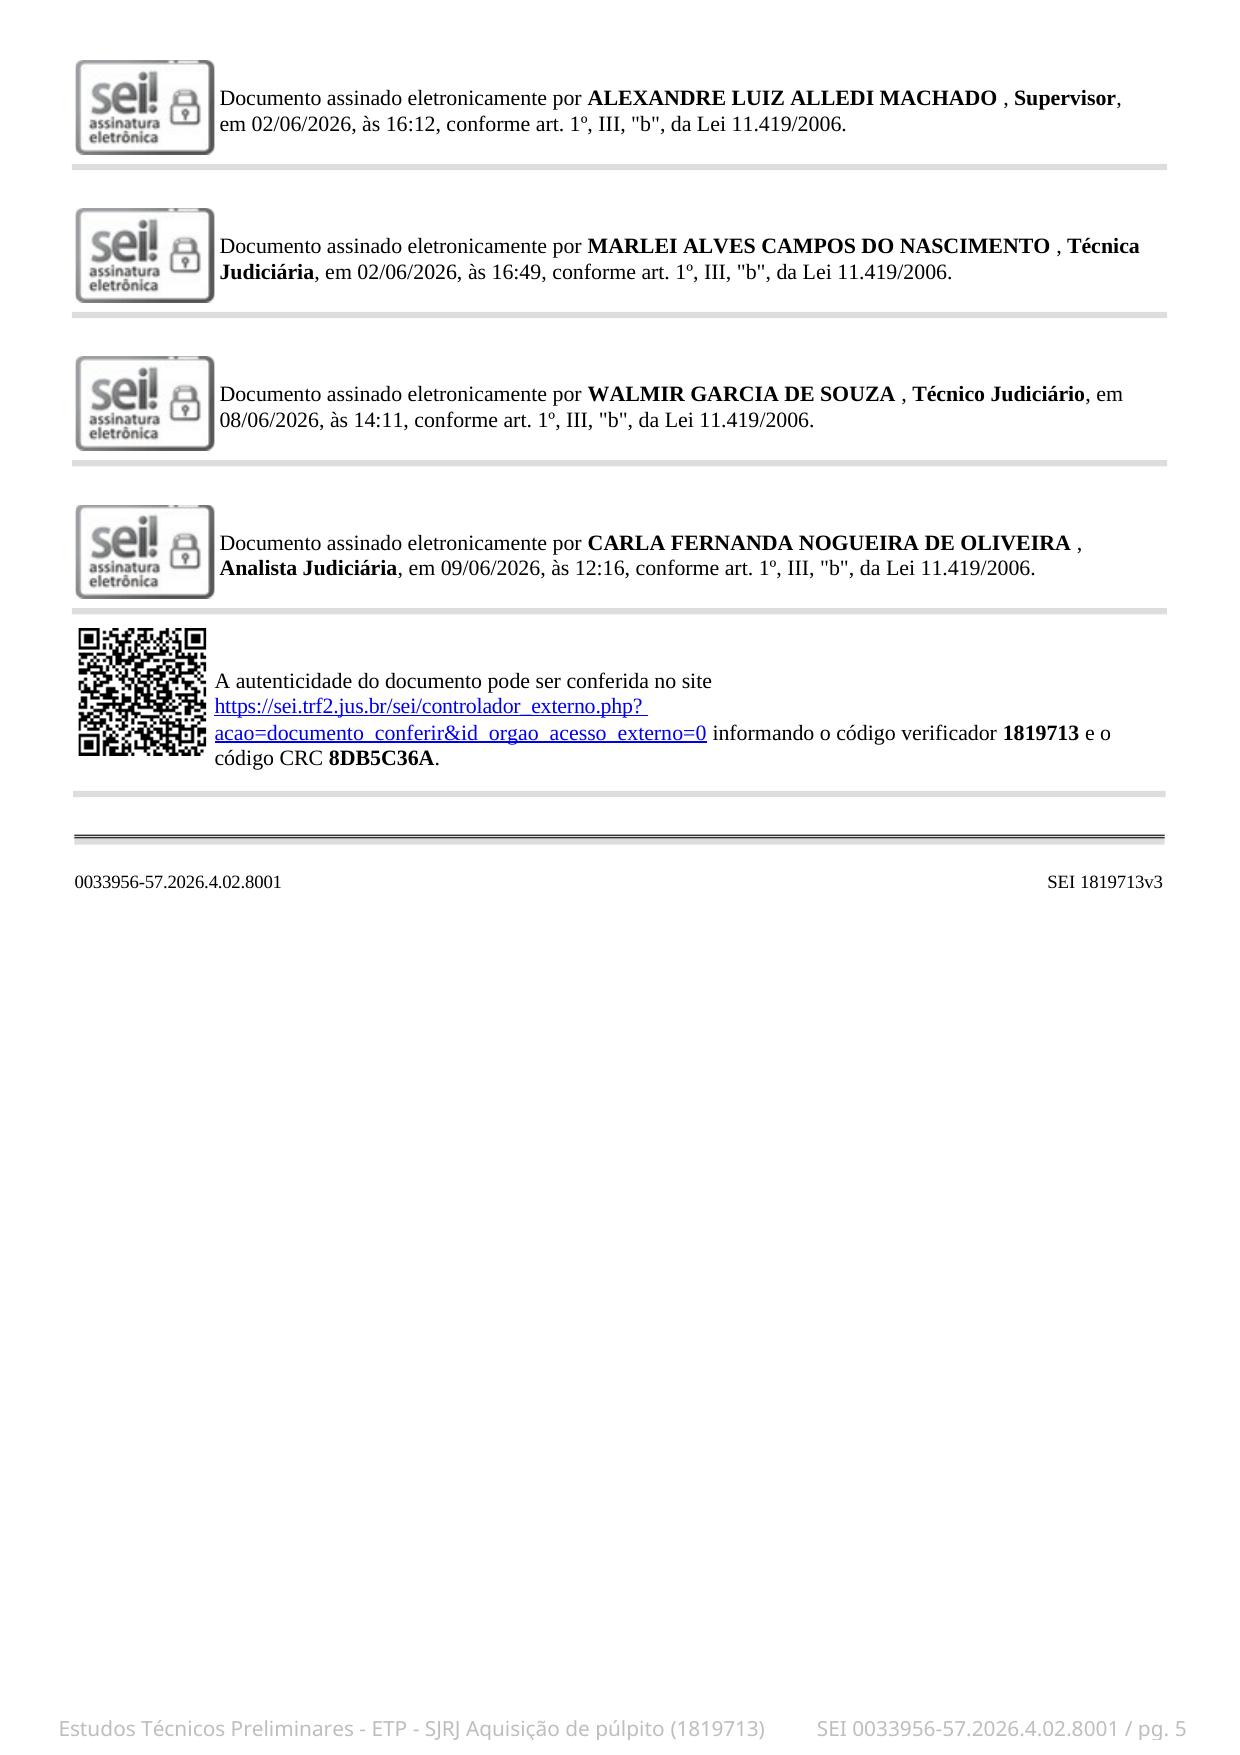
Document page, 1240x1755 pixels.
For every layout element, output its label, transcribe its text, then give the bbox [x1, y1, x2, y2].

text Documento assinado eletronicamente por CARLA FERNANDA NOGUEIRA DE OLIVEIRA , Analista Judiciária, em 09/06/2026, às 12:16, conforme art. 1º, III, "b", da Lei 11.419/2006. [219, 529, 1132, 581]
text 0033956-57.2026.4.02.8001 SEI 1819713v3 [74, 871, 1181, 893]
text Documento assinado eletronicamente por MARLEI ALVES CAMPOS DO NASCIMENTO , Técnica Judiciária, em 02/06/2026, às 16:49, conforme art. 1º, III, "b", da Lei 11.419/2006. [219, 233, 1181, 284]
text Documento assinado eletronicamente por WALMIR GARCIA DE SOUZA , Técnico Judiciário, em 08/06/2026, às 14:11, conforme art. 1º, III, "b", da Lei 11.419/2006. [219, 381, 1181, 432]
text Documento assinado eletronicamente por ALEXANDRE LUIZ ALLEDI MACHADO , Supervisor, em 02/06/2026, às 16:12, conforme art. 1º, III, "b", da Lei 11.419/2006. [219, 85, 1132, 136]
text A autenticidade do documento pode ser conferida no site https://sei.trf2.jus.br/sei/controlador_externo.php? acao=documento_conferir&id_orgao_acesso_externo=0 informando o código verificador 1819713 e o código CRC 8DB5C36A. [214, 668, 1132, 771]
